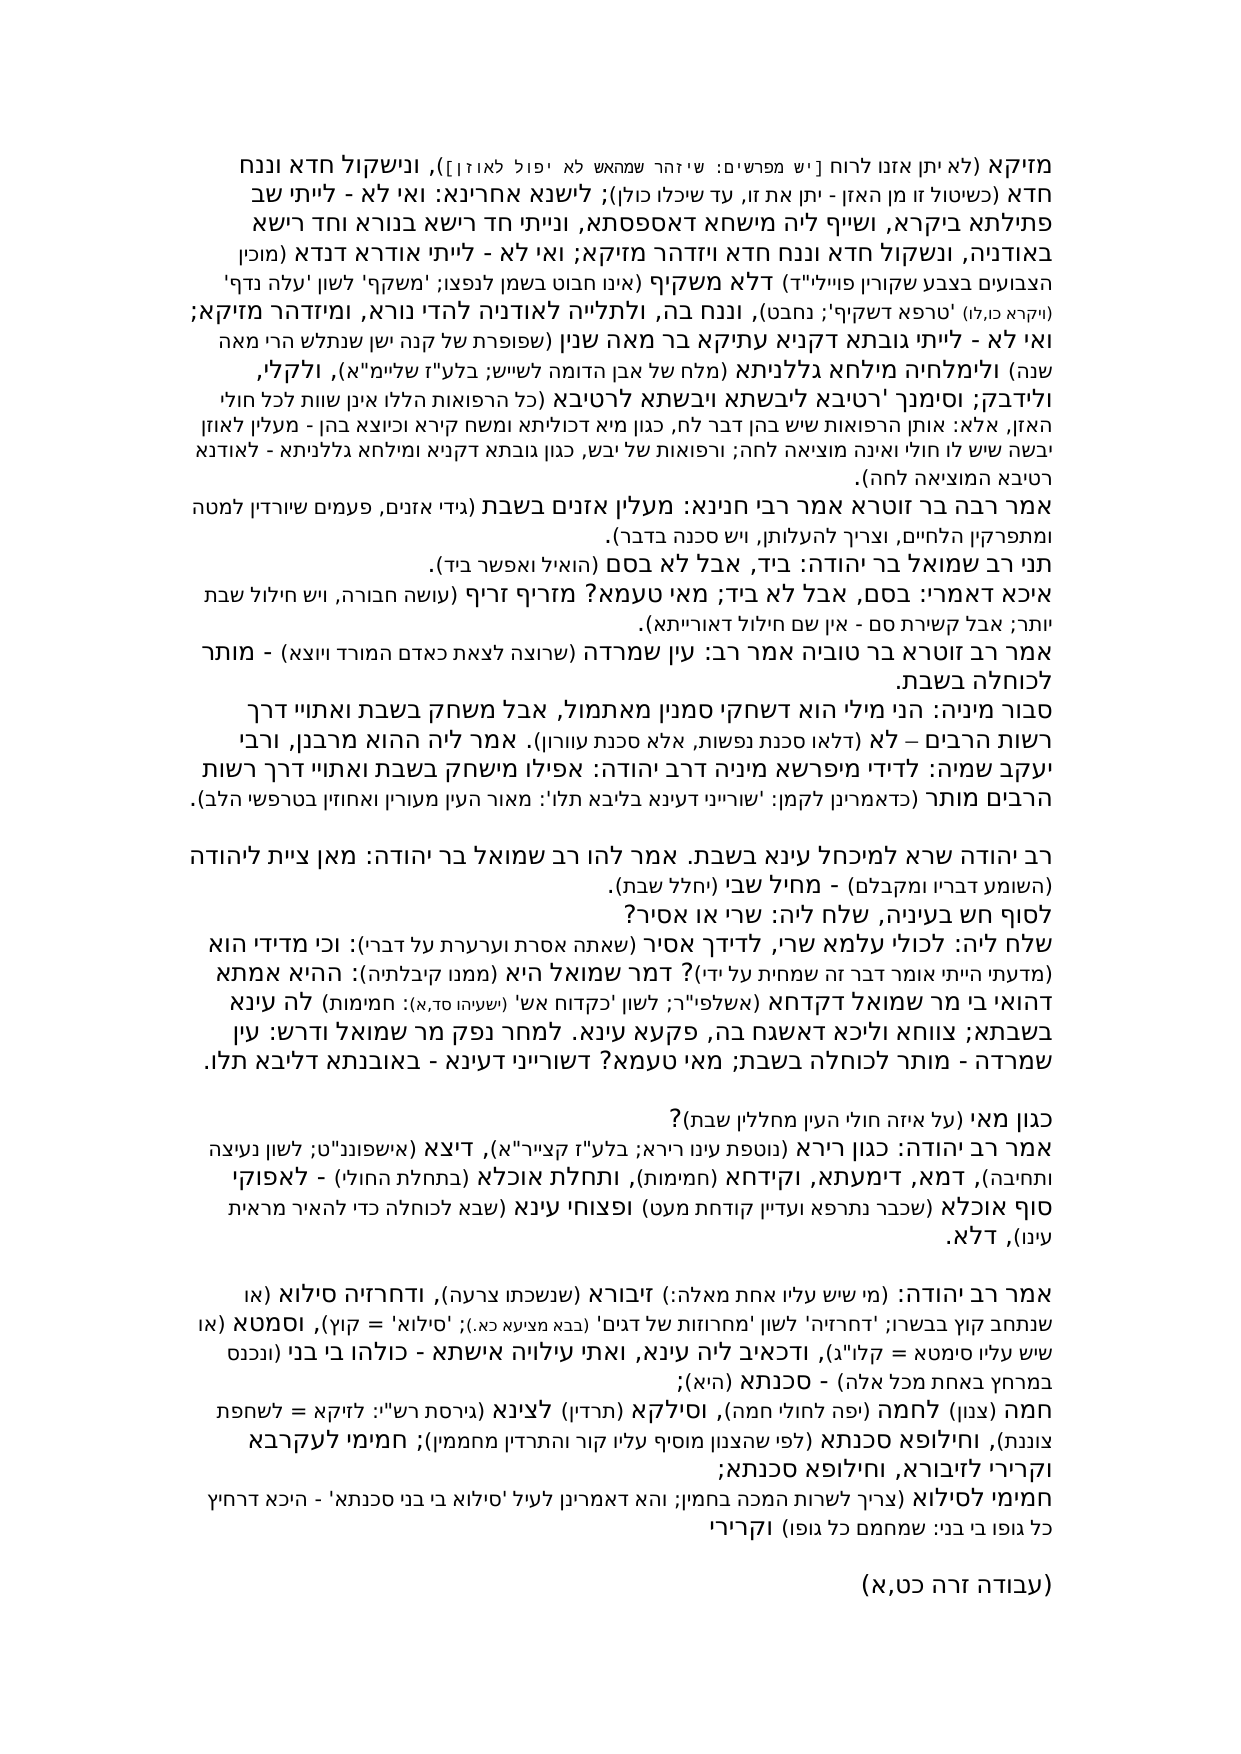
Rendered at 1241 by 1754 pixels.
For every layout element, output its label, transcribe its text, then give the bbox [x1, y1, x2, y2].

text (עבודה זרה כט,א) [187, 1571, 1053, 1600]
text אמר רב יהודה: כגון רירא (נוטפת עינו רירא; בלע"ז קצייר"א), דיצא (אישפוננ"ט; לשון נעיצה ותחיבה), דמא, דימעתא, וקידחא (חמימות), ותחלת אוכלא (בתחלת החולי) - לאפוקי סוף אוכלא (שכבר נתרפא ועדיין קודחת מעט) ופצוחי עינא (שבא לכוחלה כדי להאיר מראית עינו), דלא. [187, 1133, 1053, 1250]
text אמר רבה בר זוטרא אמר רבי חנינא: מעלין אזנים בשבת (גידי אזנים, פעמים שיורדין למטה ומתפרקין הלחיים, וצריך להעלותן, ויש סכנה בדבר). [187, 491, 1053, 550]
text לסוף חש בעיניה, שלח ליה: שרי או אסיר? [187, 900, 1053, 929]
text כגון מאי (על איזה חולי העין מחללין שבת)? [187, 1104, 1053, 1133]
text אמר רב זוטרא בר טוביה אמר רב: עין שמרדה (שרוצה לצאת כאדם המורד ויוצא) - מותר לכוחלה בשבת. [187, 637, 1053, 696]
text תני רב שמואל בר יהודה: ביד, אבל לא בסם (הואיל ואפשר ביד). [187, 550, 1053, 579]
text מזיקא (לא יתן אזנו לרוח [יש מפרשים: שיזהר שמהאש לא יפול לאוזן]), ונישקול חדא וננח חדא (כשיטול זו מן האזן - יתן את זו, עד שיכלו כולן); לישנא אחרינא: ואי לא - לייתי שב פתילתא ביקרא, ושייף ליה מישחא דאספסתא, ונייתי חד רישא בנורא וחד רישא באודניה, ונשקול חדא וננח חדא ויזדהר מזיקא; ואי לא - לייתי אודרא דנדא (מוכין הצבועים בצבע שקורין פויילי"ד) דלא משקיף (אינו חבוט בשמן לנפצו; 'משקף' לשון 'עלה נדף' (ויקרא כו,לו) 'טרפא דשקיף'; נחבט), וננח בה, ולתלייה לאודניה להדי נורא, ומיזדהר מזיקא; ואי לא - לייתי גובתא דקניא עתיקא בר מאה שנין (שפופרת של קנה ישן שנתלש הרי מאה שנה) ולימלחיה מילחא גללניתא (מלח של אבן הדומה לשייש; בלע"ז שליימ"א), ולקלי, ולידבק; וסימנך 'רטיבא ליבשתא ויבשתא לרטיבא (כל הרפואות הללו אינן שוות לכל חולי האזן, אלא: אותן הרפואות שיש בהן דבר לח, כגון מיא דכוליתא ומשח קירא וכיוצא בהן - מעלין לאוזן יבשה שיש לו חולי ואינה מוציאה לחה; ורפואות של יבש, כגון גובתא דקניא ומילחא גללניתא - לאודנא רטיבא המוציאה לחה). [187, 150, 1053, 491]
text חמימי לסילוא (צריך לשרות המכה בחמין; והא דאמרינן לעיל 'סילוא בי בני סכנתא' - היכא דרחיץ כל גופו בי בני: שמחמם כל גופו) וקרירי [187, 1483, 1053, 1542]
text רב יהודה שרא למיכחל עינא בשבת. אמר להו רב שמואל בר יהודה: מאן ציית ליהודה (השומע דבריו ומקבלם) - מחיל שבי (יחלל שבת). [187, 841, 1053, 900]
text חמה (צנון) לחמה (יפה לחולי חמה), וסילקא (תרדין) לצינא (גירסת רש"י: לזיקא = לשחפת צוננת), וחילופא סכנתא (לפי שהצנון מוסיף עליו קור והתרדין מחממין); חמימי לעקרבא וקרירי לזיבורא, וחילופא סכנתא; [187, 1396, 1053, 1483]
text שלח ליה: לכולי עלמא שרי, לדידך אסיר (שאתה אסרת וערערת על דברי): וכי מדידי הוא (מדעתי הייתי אומר דבר זה שמחית על ידי)? דמר שמואל היא (ממנו קיבלתיה): ההיא אמתא דהואי בי מר שמואל דקדחא (אשלפי"ר; לשון 'כקדוח אש' (ישעיהו סד,א): חמימות) לה עינא בשבתא; צווחא וליכא דאשגח בה, פקעא עינא. למחר נפק מר שמואל ודרש: עין שמרדה - מותר לכוחלה בשבת; מאי טעמא? דשורייני דעינא - באובנתא דליבא תלו. [187, 929, 1053, 1075]
text אמר רב יהודה: (מי שיש עליו אחת מאלה:) זיבורא (שנשכתו צרעה), ודחרזיה סילוא (או שנתחב קוץ בבשרו; 'דחרזיה' לשון 'מחרוזות של דגים' (בבא מציעא כא.); 'סילוא' = קוץ), וסמטא (או שיש עליו סימטא = קלו"ג), ודכאיב ליה עינא, ואתי עילויה אישתא - כולהו בי בני (ונכנס במרחץ באחת מכל אלה) - סכנתא (היא); [187, 1279, 1053, 1396]
text סבור מיניה: הני מילי הוא דשחקי סמנין מאתמול, אבל משחק בשבת ואתויי דרך רשות הרבים – לא (דלאו סכנת נפשות, אלא סכנת עוורון). אמר ליה ההוא מרבנן, ורבי יעקב שמיה: לדידי מיפרשא מיניה דרב יהודה: אפילו מישחק בשבת ואתויי דרך רשות הרבים מותר (כדאמרינן לקמן: 'שורייני דעינא בליבא תלו': מאור העין מעורין ואחוזין בטרפשי הלב). [187, 696, 1053, 813]
text איכא דאמרי: בסם, אבל לא ביד; מאי טעמא? מזריף זריף (עושה חבורה, ויש חילול שבת יותר; אבל קשירת סם - אין שם חילול דאורייתא). [187, 579, 1053, 637]
